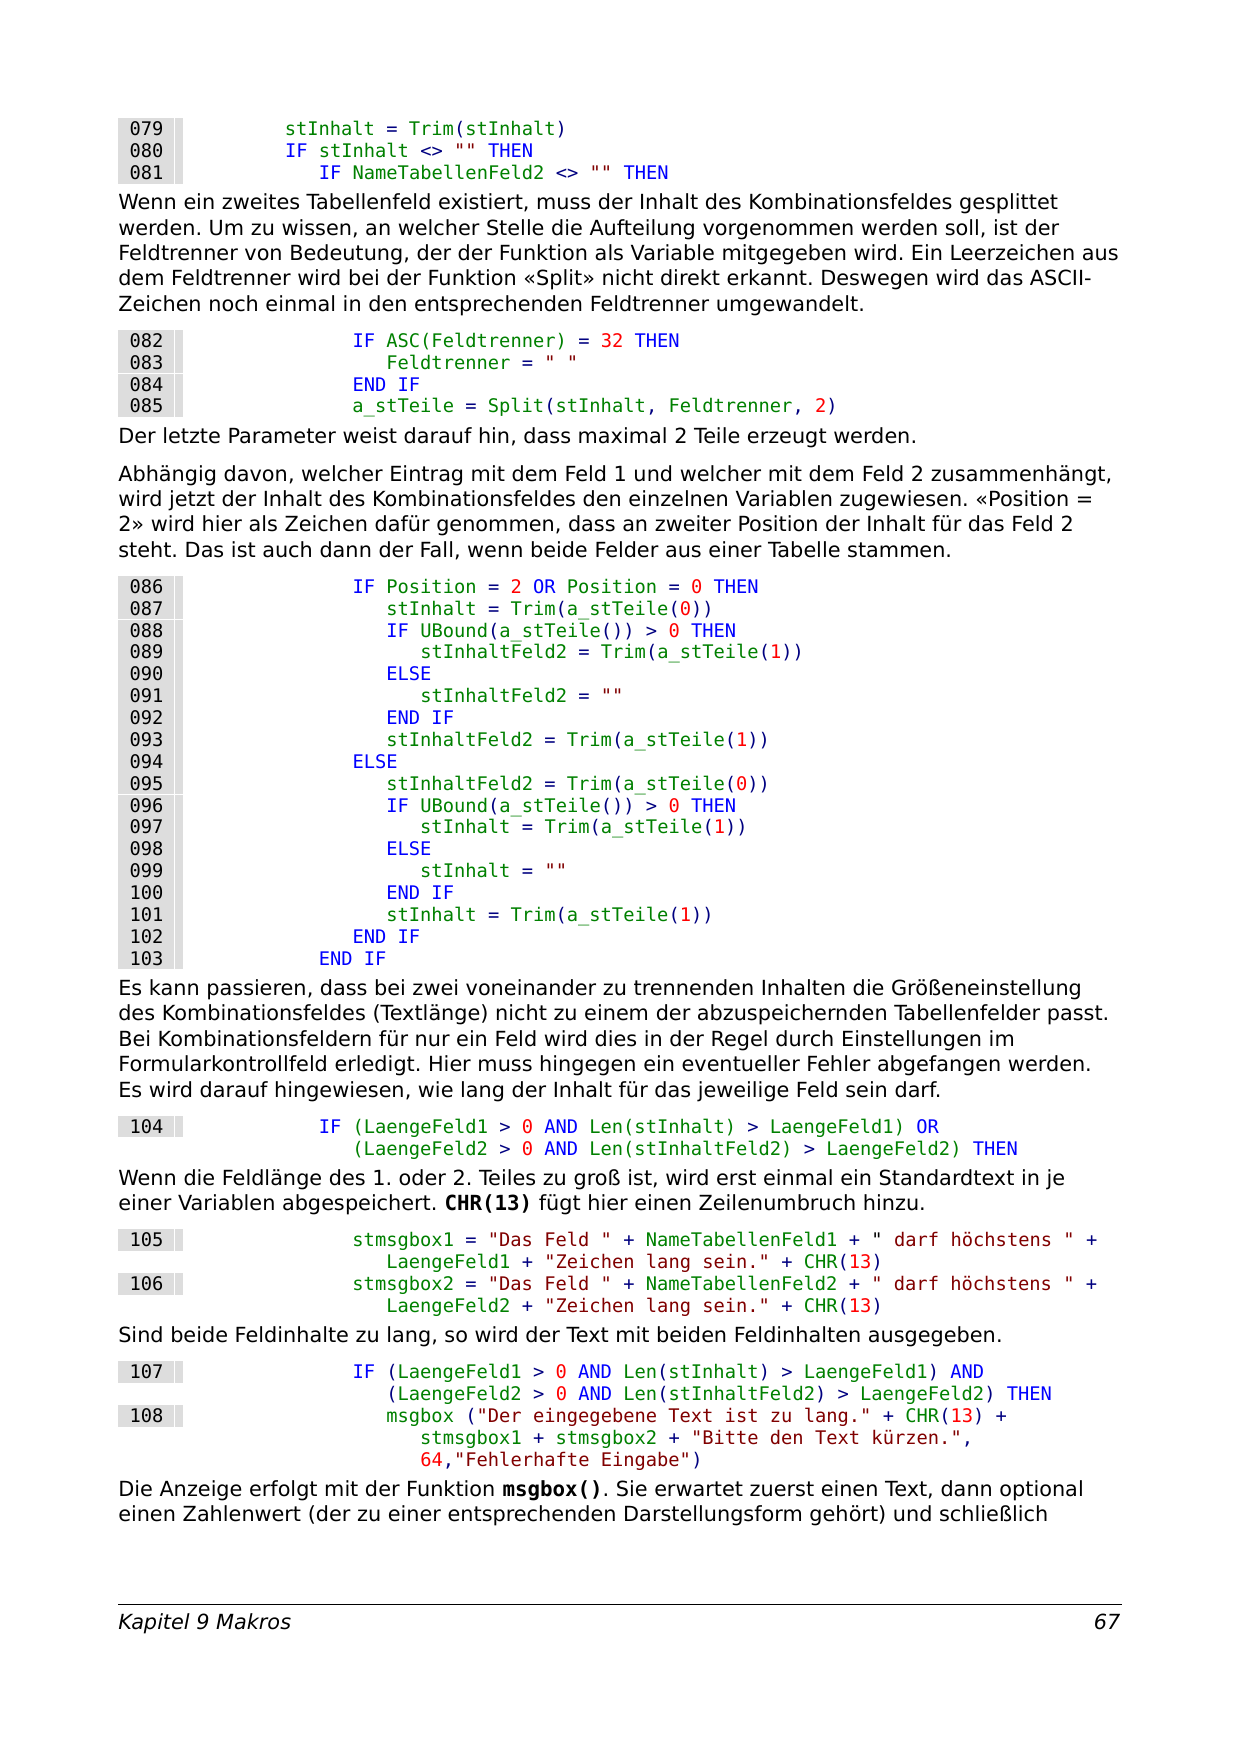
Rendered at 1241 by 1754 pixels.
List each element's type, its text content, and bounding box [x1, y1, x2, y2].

list msgbox ("Der eingegebene Text ist zu lang." + CHR(13) + stmsgbox1 + stmsgbox2 + "Bitte den Text kürzen.", 64,"Fehlerhafte Eingabe") [118, 1405, 1122, 1470]
list stInhalt = Trim(a_stTeile(1)) [183, 904, 1122, 926]
list ELSE [183, 663, 1122, 685]
text Der letzte Parameter weist darauf hin, dass maximal 2 Teile erzeugt werden. [118, 424, 1122, 448]
list IF stInhalt <> "" THEN [183, 140, 1122, 162]
list IF (LaengeFeld1 > 0 AND Len(stInhalt) > LaengeFeld1) OR (LaengeFeld2 > 0 AND Len(stInhaltFeld2) > LaengeFeld2) THEN [118, 1116, 1122, 1159]
list stInhaltFeld2 = "" [183, 685, 1122, 707]
text Wenn die Feldlänge des 1. oder 2. Teiles zu groß ist, wird erst einmal ein Standardtext in je einer Variablen abgespeichert. CHR(13) fügt hier einen Zeilenumbruch hinzu. [118, 1166, 1122, 1216]
list a_stTeile = Split(stInhalt, Feldtrenner, 2) [183, 395, 1122, 417]
list IF UBound(a_stTeile()) > 0 THEN [118, 619, 1122, 641]
text Abhängig davon, welcher Eintrag mit dem Feld 1 und welcher mit dem Feld 2 zusammenhängt, wird jetzt der Inhalt des Kombinationsfeldes den einzelnen Variablen zugewiesen. «Position = 2» wird hier als Zeichen dafür genommen, dass an zweiter Position der Inhalt für das Feld 2 steht. Das ist auch dann der Fall, wenn beide Felder aus einer Tabelle stammen. [118, 462, 1122, 562]
list END IF [118, 373, 1122, 395]
list stInhalt = Trim(stInhalt) [183, 118, 1122, 140]
text Die Anzeige erfolgt mit der Funktion msgbox(). Sie erwartet zuerst einen Text, dann optional einen Zahlenwert (der zu einer entsprechenden Darstellungsform gehört) und schließlich [118, 1477, 1122, 1527]
list END IF [183, 707, 1122, 729]
list END IF [183, 882, 1122, 904]
text Es kann passieren, dass bei zwei voneinander zu trennenden Inhalten die Größeneinstellung des Kombinationsfeldes (Textlänge) nicht zu einem der abzuspeichernden Tabellenfelder passt. Bei Kombinationsfeldern für nur ein Feld wird dies in der Regel durch Einstellungen im Formularkontrollfeld erledigt. Hier muss hingegen ein eventueller Fehler abgefangen werden. Es wird darauf hingewiesen, wie lang der Inhalt für das jeweilige Feld sein darf. [118, 976, 1122, 1102]
list IF NameTabellenFeld2 <> "" THEN [183, 162, 1122, 184]
list stInhaltFeld2 = Trim(a_stTeile(0)) [183, 773, 1122, 794]
list stInhalt = "" [183, 860, 1122, 882]
list IF UBound(a_stTeile()) > 0 THEN [118, 794, 1122, 816]
list END IF [183, 948, 1122, 969]
list IF (LaengeFeld1 > 0 AND Len(stInhalt) > LaengeFeld1) AND (LaengeFeld2 > 0 AND Len(stInhaltFeld2) > LaengeFeld2) THEN [118, 1361, 1122, 1405]
list ELSE [183, 751, 1122, 773]
list IF Position = 2 OR Position = 0 THEN [183, 576, 1122, 598]
list stInhaltFeld2 = Trim(a_stTeile(1)) [183, 641, 1122, 663]
list IF ASC(Feldtrenner) = 32 THEN [183, 330, 1122, 352]
text Sind beide Feldinhalte zu lang, so wird der Text mit beiden Feldinhalten ausgegeben. [118, 1323, 1122, 1347]
list Feldtrenner = " " [183, 352, 1122, 373]
list stmsgbox2 = "Das Feld " + NameTabellenFeld2 + " darf höchstens " + LaengeFeld2 + "Zeichen lang sein." + CHR(13) [118, 1273, 1122, 1317]
list stInhaltFeld2 = Trim(a_stTeile(1)) [183, 729, 1122, 751]
list stInhalt = Trim(a_stTeile(0)) [183, 598, 1122, 619]
list END IF [183, 926, 1122, 948]
list stmsgbox1 = "Das Feld " + NameTabellenFeld1 + " darf höchstens " + LaengeFeld1 + "Zeichen lang sein." + CHR(13) [118, 1229, 1122, 1273]
list stInhalt = Trim(a_stTeile(1)) [183, 816, 1122, 838]
text Wenn ein zweites Tabellenfeld existiert, muss der Inhalt des Kombinationsfeldes gesplittet werden. Um zu wissen, an welcher Stelle die Aufteilung vorgenommen werden soll, ist der Feldtrenner von Bedeutung, der der Funktion als Variable mitgegeben wird. Ein Leerzeichen aus dem Feldtrenner wird bei der Funktion «Split» nicht direkt erkannt. Deswegen wird das ASCII-Zeichen noch einmal in den entsprechenden Feldtrenner umgewandelt. [118, 190, 1122, 316]
list ELSE [183, 838, 1122, 860]
